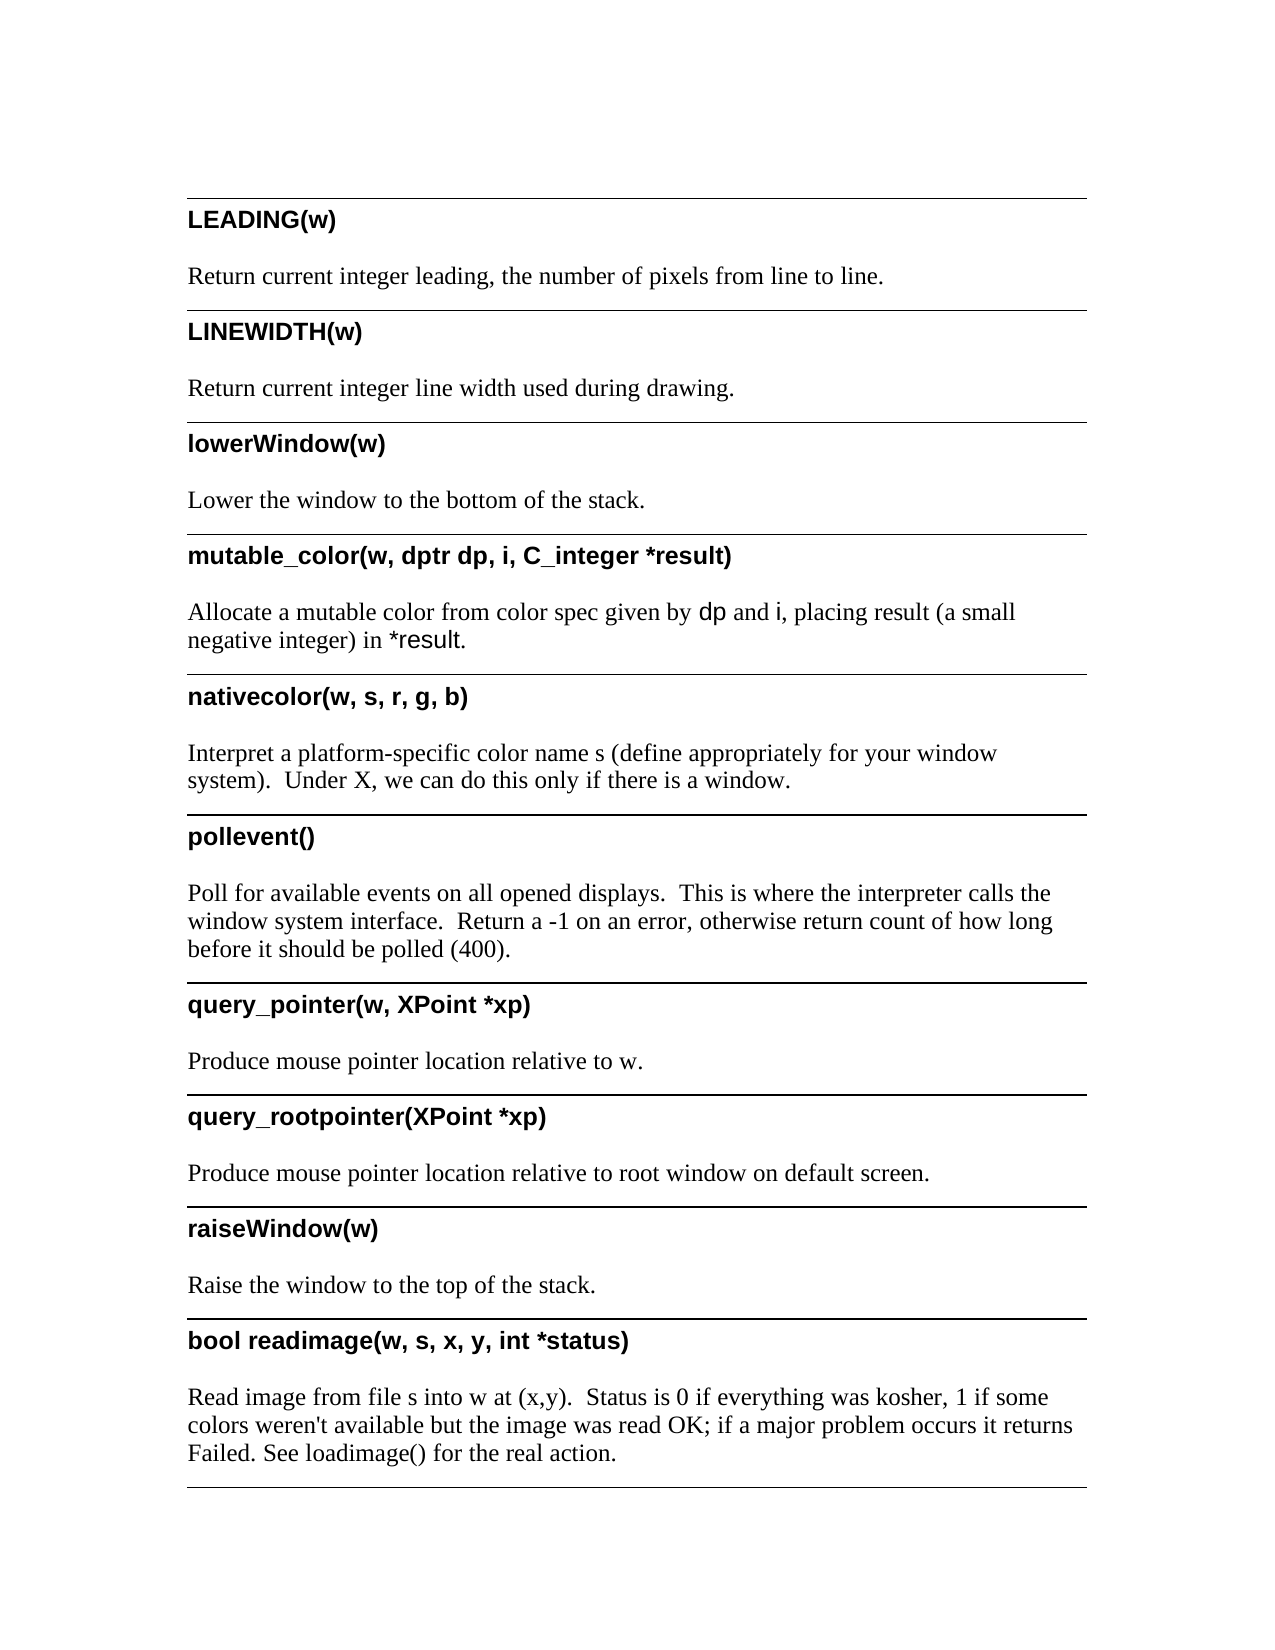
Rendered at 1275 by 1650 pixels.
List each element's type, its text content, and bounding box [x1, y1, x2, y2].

text Poll for available events on all opened displays. This is where the interpreter calls the window system interface. Return a -1 on an error, otherwise return count of how long before it should be polled (400). [187, 878, 1087, 963]
text Interpret a platform-specific color name s (define appropriately for your window system). Under X, we can do this only if there is a window. [187, 738, 1087, 794]
text bool readimage(w, s, x, y, int *status) [187, 1327, 1087, 1355]
text raiseWindow(w) [187, 1215, 1087, 1243]
text mutable_color(w, dptr dp, i, C_integer *result) [187, 542, 1087, 570]
text query_pointer(w, XPoint *xp) [187, 991, 1087, 1019]
text Return current integer line width used during drawing. [187, 374, 1087, 402]
text Produce mouse pointer location relative to root window on default screen. [187, 1159, 1087, 1187]
text pollevent() [187, 822, 1087, 851]
text Return current integer leading, the number of pixels from line to line. [187, 262, 1087, 290]
text query_rootpointer(XPoint *xp) [187, 1103, 1087, 1131]
text Lower the window to the bottom of the stack. [187, 486, 1087, 514]
text LEADING(w) [187, 206, 1087, 234]
text Allocate a mutable color from color spec given by dp and i, placing result (a small negative integer) in *result. [187, 598, 1087, 654]
text LINEWIDTH(w) [187, 318, 1087, 346]
text nativecolor(w, s, r, g, b) [187, 682, 1087, 710]
text lowerWindow(w) [187, 430, 1087, 458]
text Produce mouse pointer location relative to w. [187, 1047, 1087, 1075]
text Read image from file s into w at (x,y). Status is 0 if everything was kosher, 1 if some colors weren't available but the image was read OK; if a major problem occurs it returns Failed. See loadimage() for the real action. [187, 1383, 1087, 1467]
text Raise the window to the top of the stack. [187, 1271, 1087, 1299]
